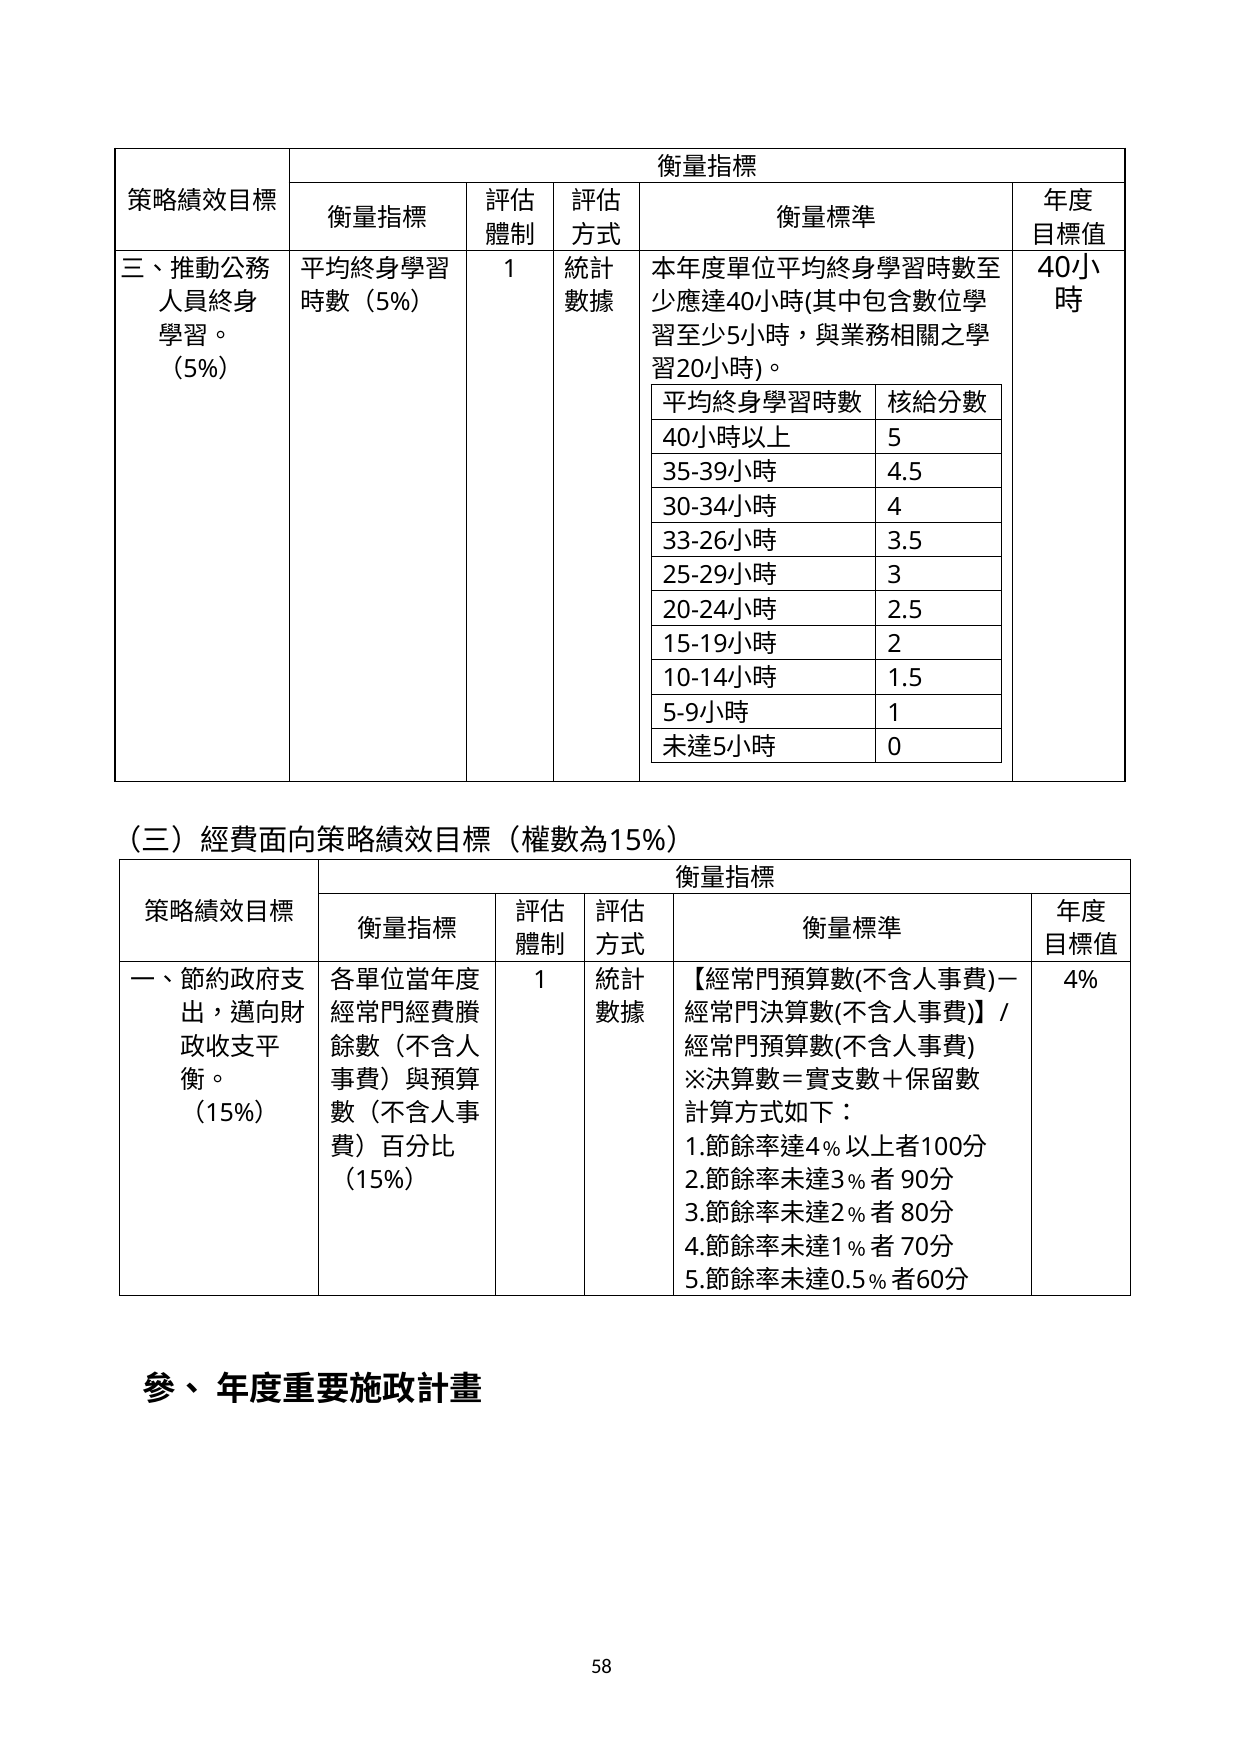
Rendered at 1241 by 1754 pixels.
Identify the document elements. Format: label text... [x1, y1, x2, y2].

table_cell 【經常門預算數(不含人事費)－經常門決算數(不含人事費)】/經常門預算數(不含人事費) ※決算數＝實支數＋保留數 計算方式如下： 1.節餘率達4﹪以上者100分 2.節餘率未達3﹪者 90分 3.節餘率未達2﹪者 80分 4.節餘率未達1﹪者 70分 5.節餘率未達0.5﹪者60分 [674, 962, 1031, 1295]
table_header 平均終身學習時數 [652, 385, 875, 418]
table_cell 3.5 [876, 523, 1001, 556]
table_cell 20-24小時 [652, 591, 875, 625]
table_cell 評估方式 [554, 183, 639, 250]
table_cell 4% [1032, 962, 1130, 1295]
table_cell 3 [876, 557, 1001, 590]
table_header 策略績效目標 [116, 149, 289, 250]
table_cell 統計數據 [585, 962, 673, 1295]
table_cell 未達5小時 [652, 729, 875, 762]
table_cell 衡量標準 [640, 183, 1012, 250]
table_cell 統計數據 [554, 251, 639, 781]
table_cell 2.5 [876, 591, 1001, 625]
subtitle 年度重要施政計畫 [142, 1361, 1128, 1409]
table_cell 節約政府支出，邁向財政收支平衡。（15%） [120, 962, 318, 1295]
table_cell 1 [496, 962, 584, 1295]
table_header 衡量指標 [319, 860, 1130, 893]
table_cell 0 [876, 729, 1001, 762]
table_header 衡量指標 [290, 149, 1124, 182]
table_cell 4.5 [876, 454, 1001, 487]
table_cell 衡量指標 [290, 183, 466, 250]
table_cell 35-39小時 [652, 454, 875, 487]
text （三）經費面向策略績效目標（權數為15%） [112, 816, 1128, 858]
table_cell 33-26小時 [652, 523, 875, 556]
table_cell 5 [876, 420, 1001, 453]
table_cell 1 [467, 251, 553, 781]
table_cell 1 [876, 695, 1001, 728]
table_cell 4 [876, 488, 1001, 522]
table_cell 年度 目標值 [1032, 894, 1130, 961]
table_cell 15-19小時 [652, 626, 875, 659]
table_cell 5-9小時 [652, 695, 875, 728]
table_cell 各單位當年度經常門經費賸餘數（不含人事費）與預算數（不含人事費）百分比（15%） [319, 962, 495, 1295]
table_cell 2 [876, 626, 1001, 659]
table_cell 10-14小時 [652, 660, 875, 693]
table_cell 本年度單位平均終身學習時數至少應達40小時(其中包含數位學習至少5小時，與業務相關之學習20小時)。 [640, 251, 1012, 781]
table_cell 40小時 [1013, 251, 1124, 781]
table_cell 評估體制 [496, 894, 584, 961]
table_header 策略績效目標 [120, 860, 318, 961]
table_cell 1.5 [876, 660, 1001, 693]
table_cell 年度 目標值 [1013, 183, 1124, 250]
table_cell 30-34小時 [652, 488, 875, 522]
table_cell 衡量標準 [674, 894, 1031, 961]
table_cell 衡量指標 [319, 894, 495, 961]
table_header 核給分數 [876, 385, 1001, 418]
table_cell 40小時以上 [652, 420, 875, 453]
table_cell 評估方式 [585, 894, 673, 961]
table_cell 評估體制 [467, 183, 553, 250]
table_cell 25-29小時 [652, 557, 875, 590]
table_cell 三、推動公務人員終身學習。（5%） [116, 251, 289, 781]
table_cell 平均終身學習時數（5%） [290, 251, 466, 781]
